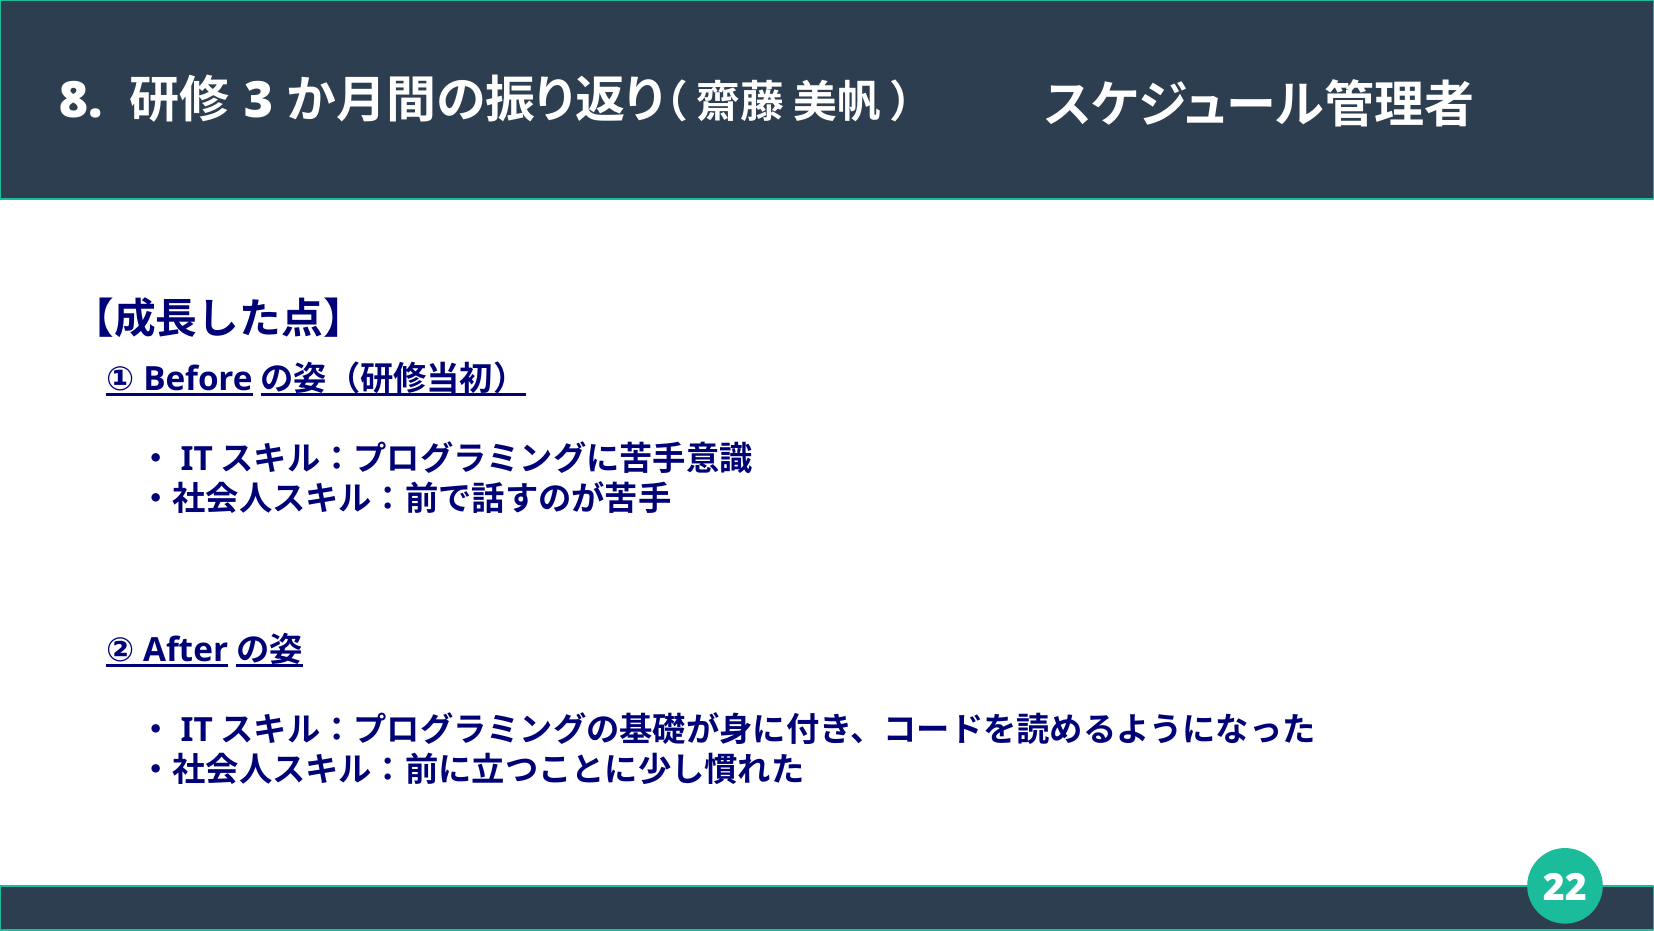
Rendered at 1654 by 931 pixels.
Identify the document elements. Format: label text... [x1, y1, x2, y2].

text_box スケジュール管理者 [1030, 66, 1559, 137]
text_box ① Beforeの姿（研修当初） ・ITスキル：プログラミングに苦手意識 ・社会人スキル：前で話すのが苦手 [88, 348, 1565, 566]
title 8. 研修3か月間の振り返り（ 齋藤 美帆 ） [59, 37, 1595, 156]
text_box 【成長した点】 [57, 271, 1535, 357]
text_box ② Afterの姿 ・ITスキル：プログラミングの基礎が身に付き、コードを読めるようになった ・社会人スキル：前に立つことに少し慣れた [88, 619, 1565, 837]
